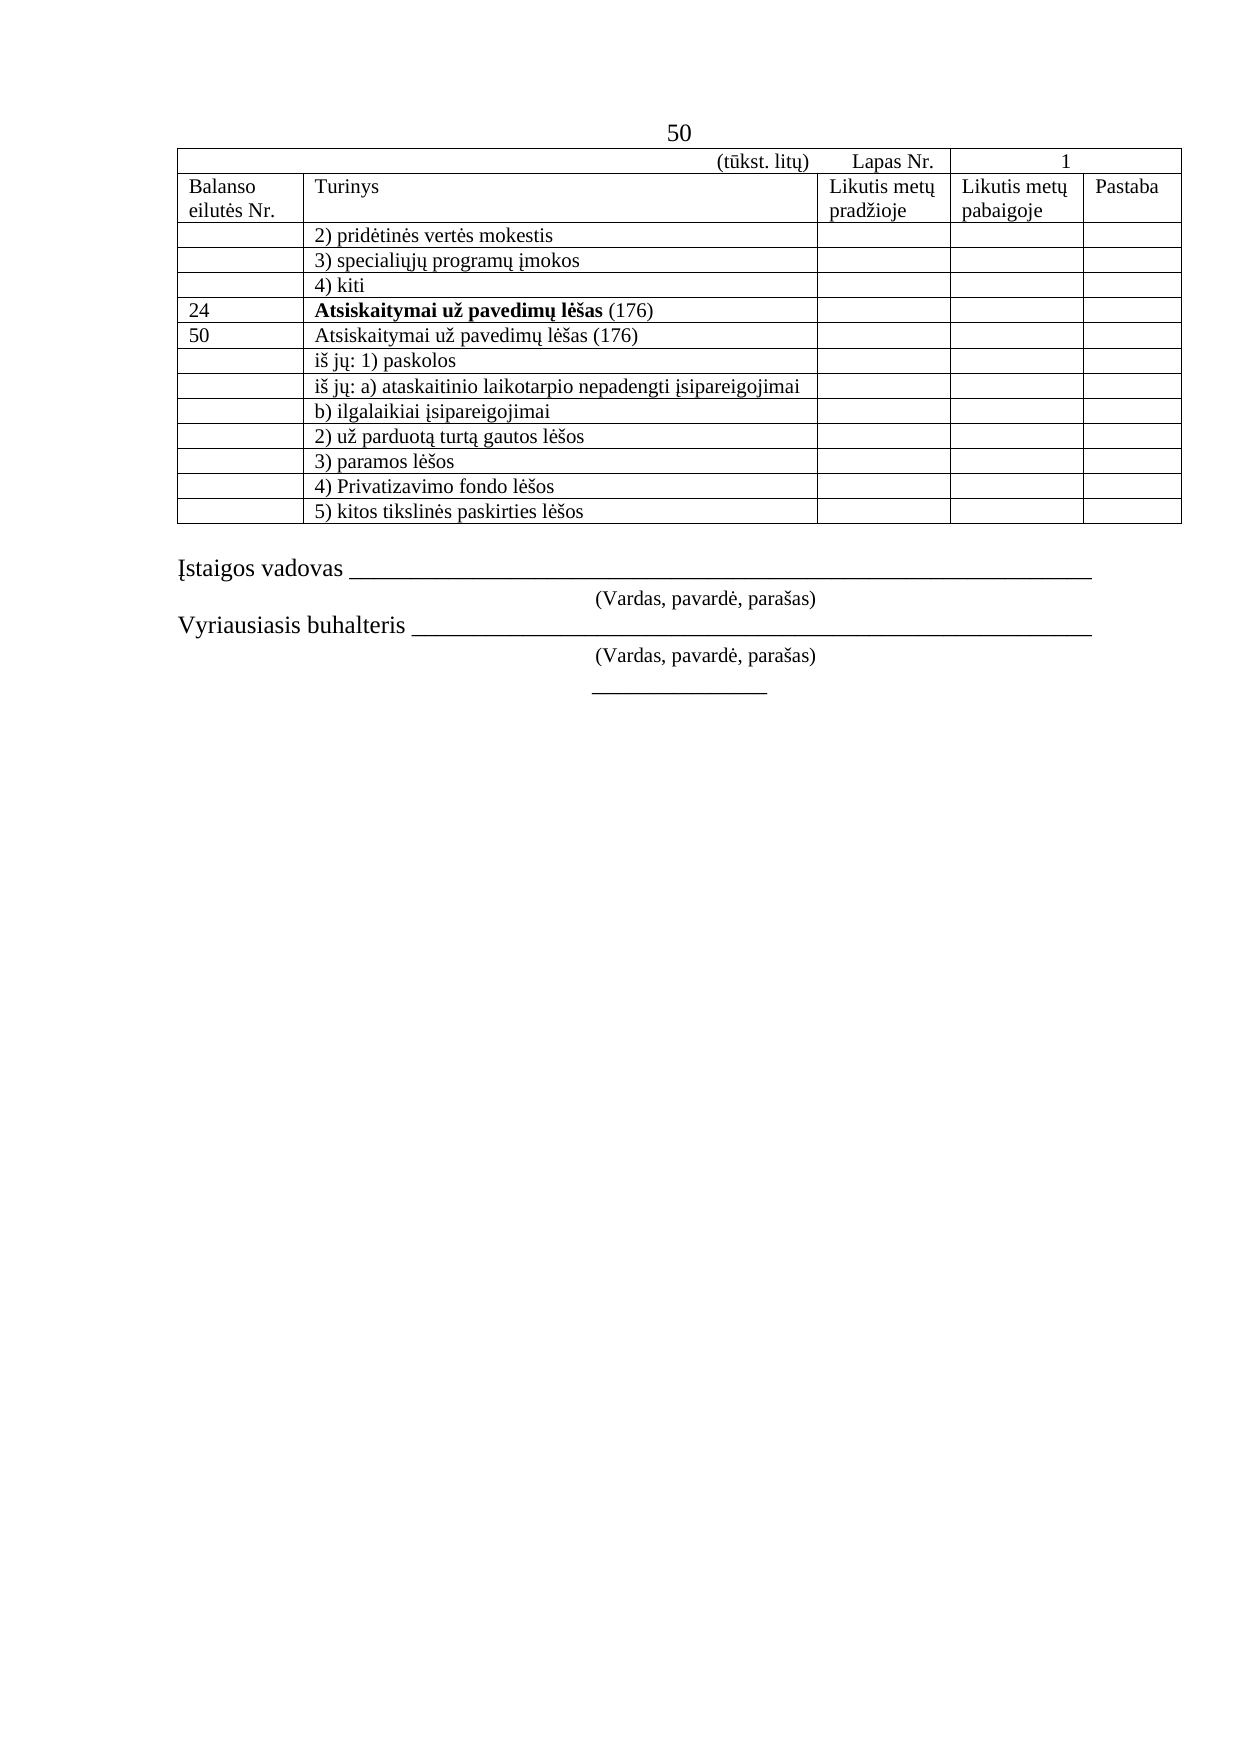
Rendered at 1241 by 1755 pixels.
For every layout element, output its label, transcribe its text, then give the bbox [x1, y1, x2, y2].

table_cell 5) kitos tikslinės paskirties lėšos [304, 499, 817, 523]
table_cell [1084, 424, 1181, 448]
table_cell [1084, 273, 1181, 297]
table_cell [178, 223, 303, 247]
table_cell Atsiskaitymai už pavedimų lėšas (176) [304, 323, 817, 347]
table_cell [951, 298, 1083, 322]
table_cell [818, 223, 950, 247]
table_cell [818, 499, 950, 523]
table_cell [178, 399, 303, 423]
table_cell [951, 223, 1083, 247]
table_cell b) ilgalaikiai įsipareigojimai [304, 399, 817, 423]
table_cell 2) pridėtinės vertės mokestis [304, 223, 817, 247]
table_cell [1084, 499, 1181, 523]
table_cell 3) specialiųjų programų įmokos [304, 248, 817, 272]
table_cell [178, 499, 303, 523]
table_cell iš jų: a) ataskaitinio laikotarpio nepadengti įsipareigojimai [304, 374, 817, 398]
table_cell 2) už parduotą turtą gautos lėšos [304, 424, 817, 448]
table_cell [178, 449, 303, 473]
table_cell [818, 399, 950, 423]
table_cell [1084, 399, 1181, 423]
table_cell 3) paramos lėšos [304, 449, 817, 473]
table_cell [178, 424, 303, 448]
table_cell [178, 474, 303, 498]
table_cell [818, 474, 950, 498]
table_cell [951, 248, 1083, 272]
text Įstaigos vadovas [177, 553, 1181, 582]
table_header 1 [951, 149, 1181, 173]
table_cell 4) kiti [304, 273, 817, 297]
table_cell [951, 323, 1083, 347]
table_cell [178, 374, 303, 398]
table_cell [951, 349, 1083, 372]
table_cell [178, 349, 303, 372]
table_cell [818, 298, 950, 322]
table_cell [178, 273, 303, 297]
table_cell [818, 323, 950, 347]
table_cell [951, 273, 1083, 297]
table_cell [1084, 298, 1181, 322]
table_cell [1084, 248, 1181, 272]
table_cell [818, 424, 950, 448]
table_cell [951, 474, 1083, 498]
table_cell 24 [178, 298, 303, 322]
table_cell 50 [178, 323, 303, 347]
table_cell Atsiskaitymai už pavedimų lėšas (176) [304, 298, 817, 322]
text (Vardas, pavardė, parašas) [177, 582, 1181, 610]
table_cell [178, 248, 303, 272]
text ______________ [177, 668, 1181, 697]
table_cell [1084, 449, 1181, 473]
table_cell Likutis metų pradžioje [818, 174, 950, 222]
table_cell [951, 499, 1083, 523]
table_cell [951, 399, 1083, 423]
table_header (tūkst. litų) Lapas Nr. [178, 149, 950, 173]
table_cell [1084, 349, 1181, 372]
table_cell [1084, 323, 1181, 347]
table_cell 4) Privatizavimo fondo lėšos [304, 474, 817, 498]
table_cell Balanso eilutės Nr. [178, 174, 303, 222]
table_cell [951, 374, 1083, 398]
text Vyriausiasis buhalteris [177, 610, 1181, 639]
table_cell [951, 449, 1083, 473]
table_cell [818, 248, 950, 272]
table_cell Turinys [304, 174, 817, 222]
table_cell iš jų: 1) paskolos [304, 349, 817, 372]
text (Vardas, pavardė, parašas) [177, 639, 1181, 668]
table_cell [818, 449, 950, 473]
table_cell [818, 273, 950, 297]
table_cell [818, 374, 950, 398]
table_cell Likutis metų pabaigoje [951, 174, 1083, 222]
table_cell [1084, 474, 1181, 498]
table_cell [1084, 374, 1181, 398]
table_cell Pastaba [1084, 174, 1181, 222]
table_cell [1084, 223, 1181, 247]
table_cell [818, 349, 950, 372]
table_cell [951, 424, 1083, 448]
